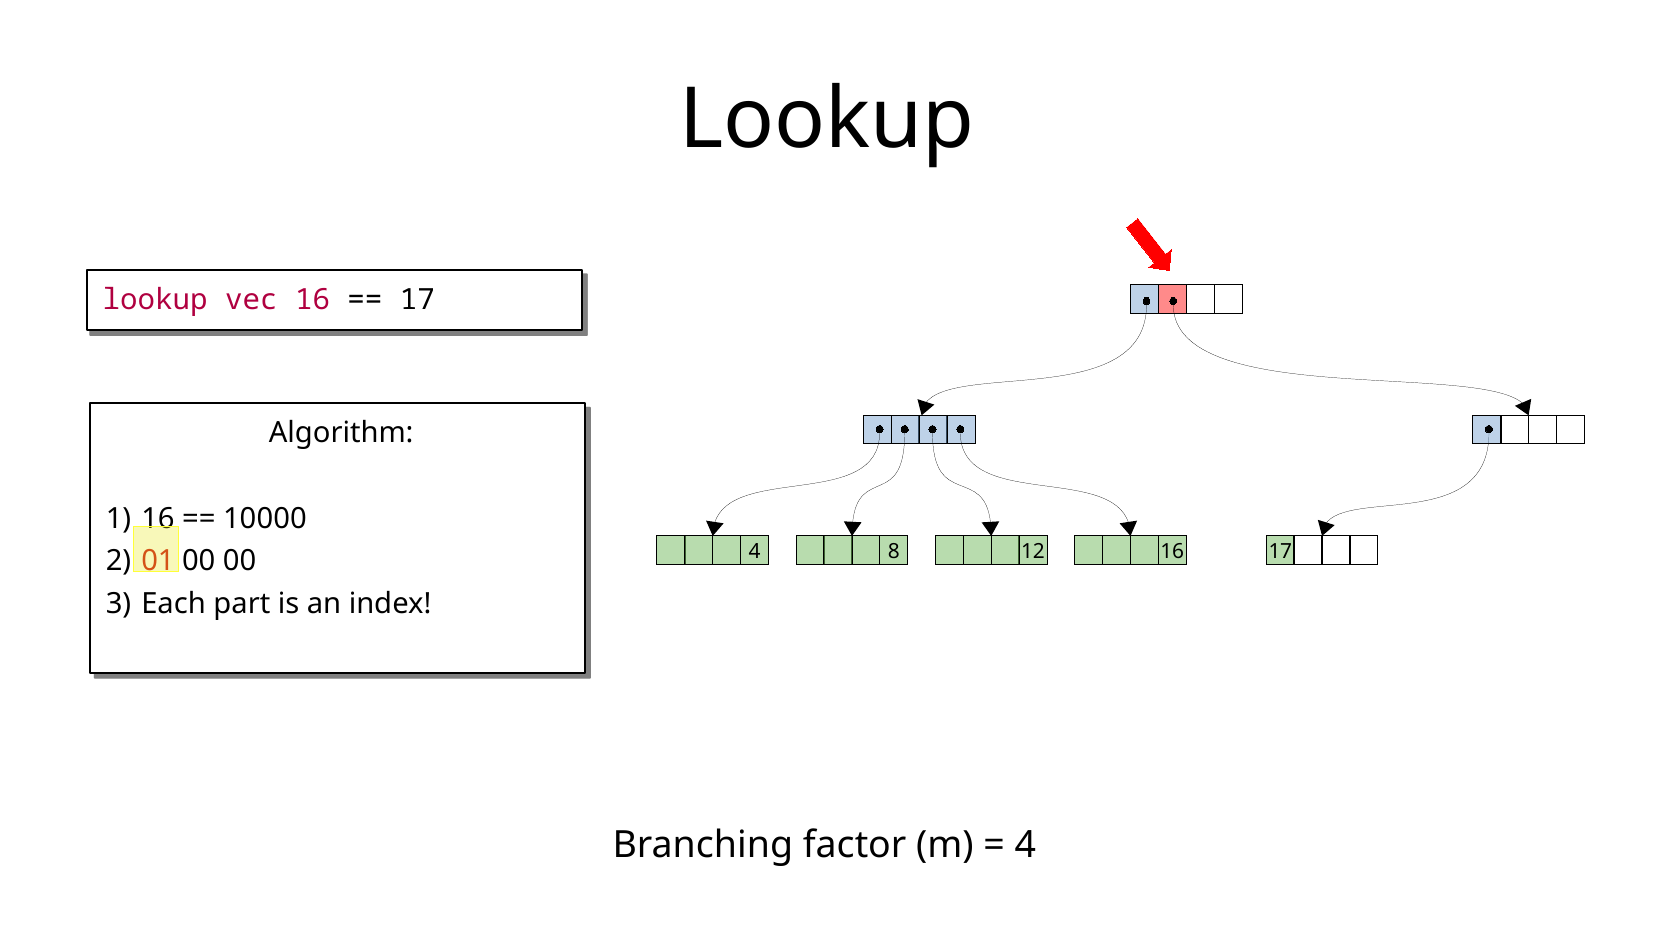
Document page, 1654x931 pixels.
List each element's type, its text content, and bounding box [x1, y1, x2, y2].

text_box [1472, 415, 1500, 444]
text_box [863, 415, 976, 444]
text_box [1130, 284, 1187, 314]
text_box Algorithm: 16 == 10000 01 00 00 Each part is an index! [90, 402, 586, 661]
text_box 17 [1266, 535, 1293, 565]
text_box 8 [880, 535, 908, 565]
text_box [935, 535, 1020, 565]
text_box 16 [1159, 535, 1187, 565]
text_box 12 [1020, 535, 1048, 565]
text_box [1126, 218, 1172, 271]
text_box lookup vec 16 == 17 [86, 270, 582, 331]
text_box Branching factor (m) = 4 [597, 810, 1057, 886]
text_box [1074, 535, 1159, 565]
text_box 4 [741, 535, 769, 565]
title Lookup [82, 37, 1571, 193]
text_box [133, 526, 179, 572]
text_box [796, 535, 880, 565]
text_box [656, 535, 741, 565]
